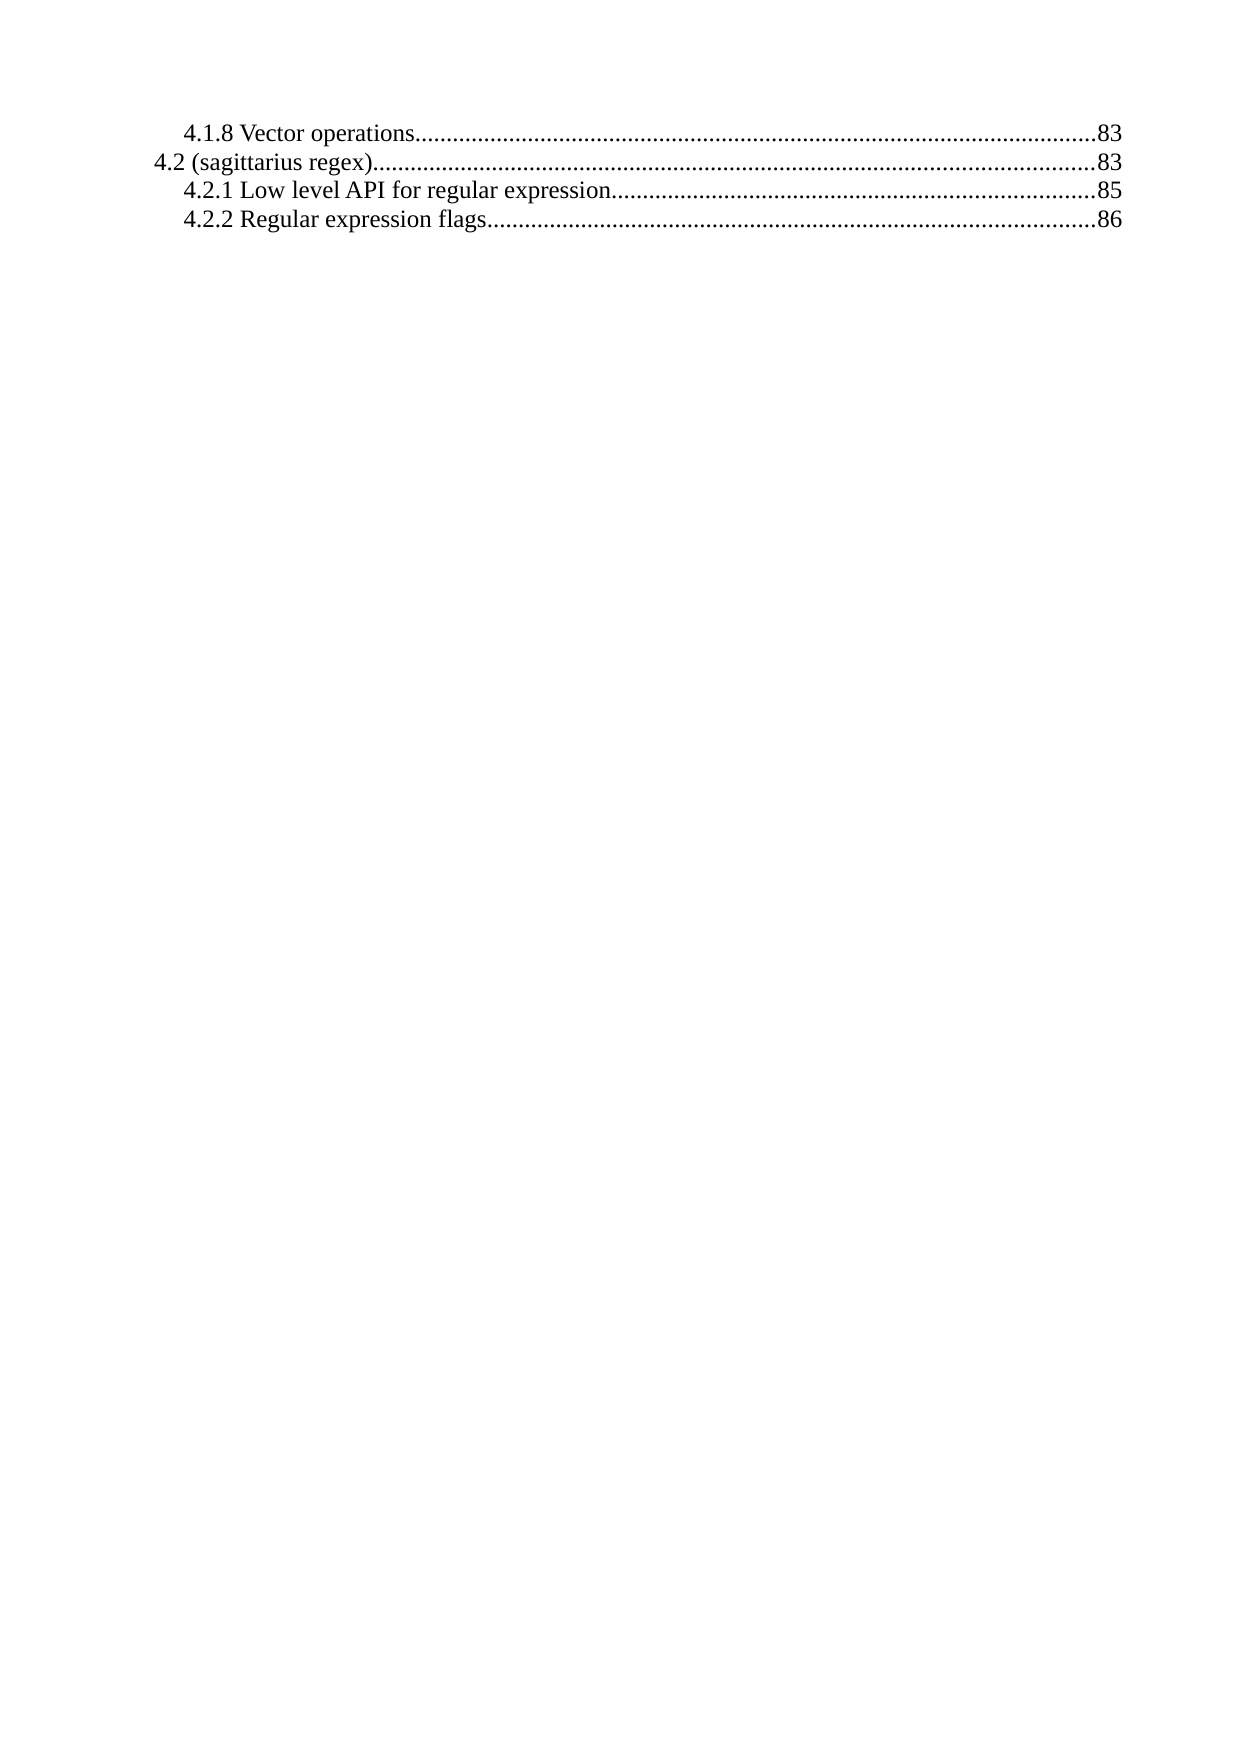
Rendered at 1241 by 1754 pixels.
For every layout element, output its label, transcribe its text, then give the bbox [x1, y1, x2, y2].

text 4.2 (sagittarius regex) 83 [148, 147, 1122, 176]
text 4.2.2 Regular expression flags 86 [177, 204, 1122, 233]
text 4.2.1 Low level API for regular expression 85 [177, 176, 1122, 204]
text 4.1.8 Vector operations 83 [177, 118, 1122, 147]
